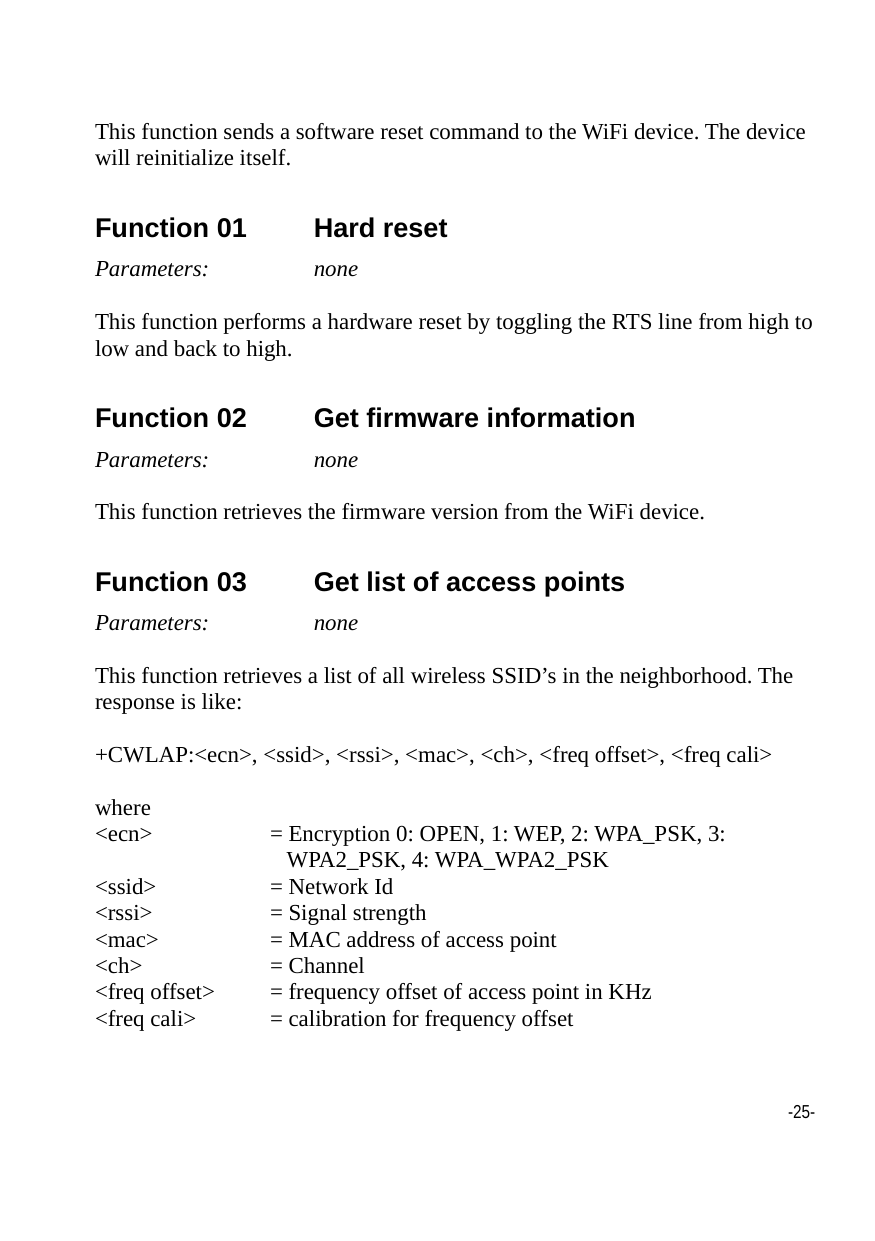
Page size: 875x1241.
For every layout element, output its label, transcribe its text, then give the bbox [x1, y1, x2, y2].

text <freq cali> = calibration for frequency offset [95, 1005, 815, 1031]
text <mac> = MAC address of access point [95, 926, 815, 952]
text <ch> = Channel [95, 952, 815, 978]
subtitle Function 03 Get list of access points [95, 566, 815, 597]
text Parameters: none [95, 446, 815, 472]
subtitle Function 02 Get firmware information [95, 402, 815, 433]
text This function performs a hardware reset by toggling the RTS line from high to low and back to high. [95, 308, 815, 361]
text +CWLAP:<ecn>, <ssid>, <rssi>, <mac>, <ch>, <freq offset>, <freq cali> [95, 741, 815, 767]
text <ecn> = Encryption 0: OPEN, 1: WEP, 2: WPA_PSK, 3: WPA2_PSK, 4: WPA_WPA2_PSK [95, 820, 874, 873]
text Parameters: none [95, 609, 815, 636]
text <rssi> = Signal strength [95, 899, 815, 926]
text <freq offset> = frequency offset of access point in KHz [95, 978, 815, 1005]
text This function retrieves a list of all wireless SSID’s in the neighborhood. The response is like: [95, 662, 815, 715]
text where [95, 794, 815, 820]
subtitle Function 01 Hard reset [95, 212, 815, 243]
text This function sends a software reset command to the WiFi device. The device will reinitialize itself. [95, 118, 815, 171]
text This function retrieves the firmware version from the WiFi device. [95, 498, 815, 525]
text <ssid> = Network Id [95, 873, 815, 899]
text Parameters: none [95, 256, 815, 282]
